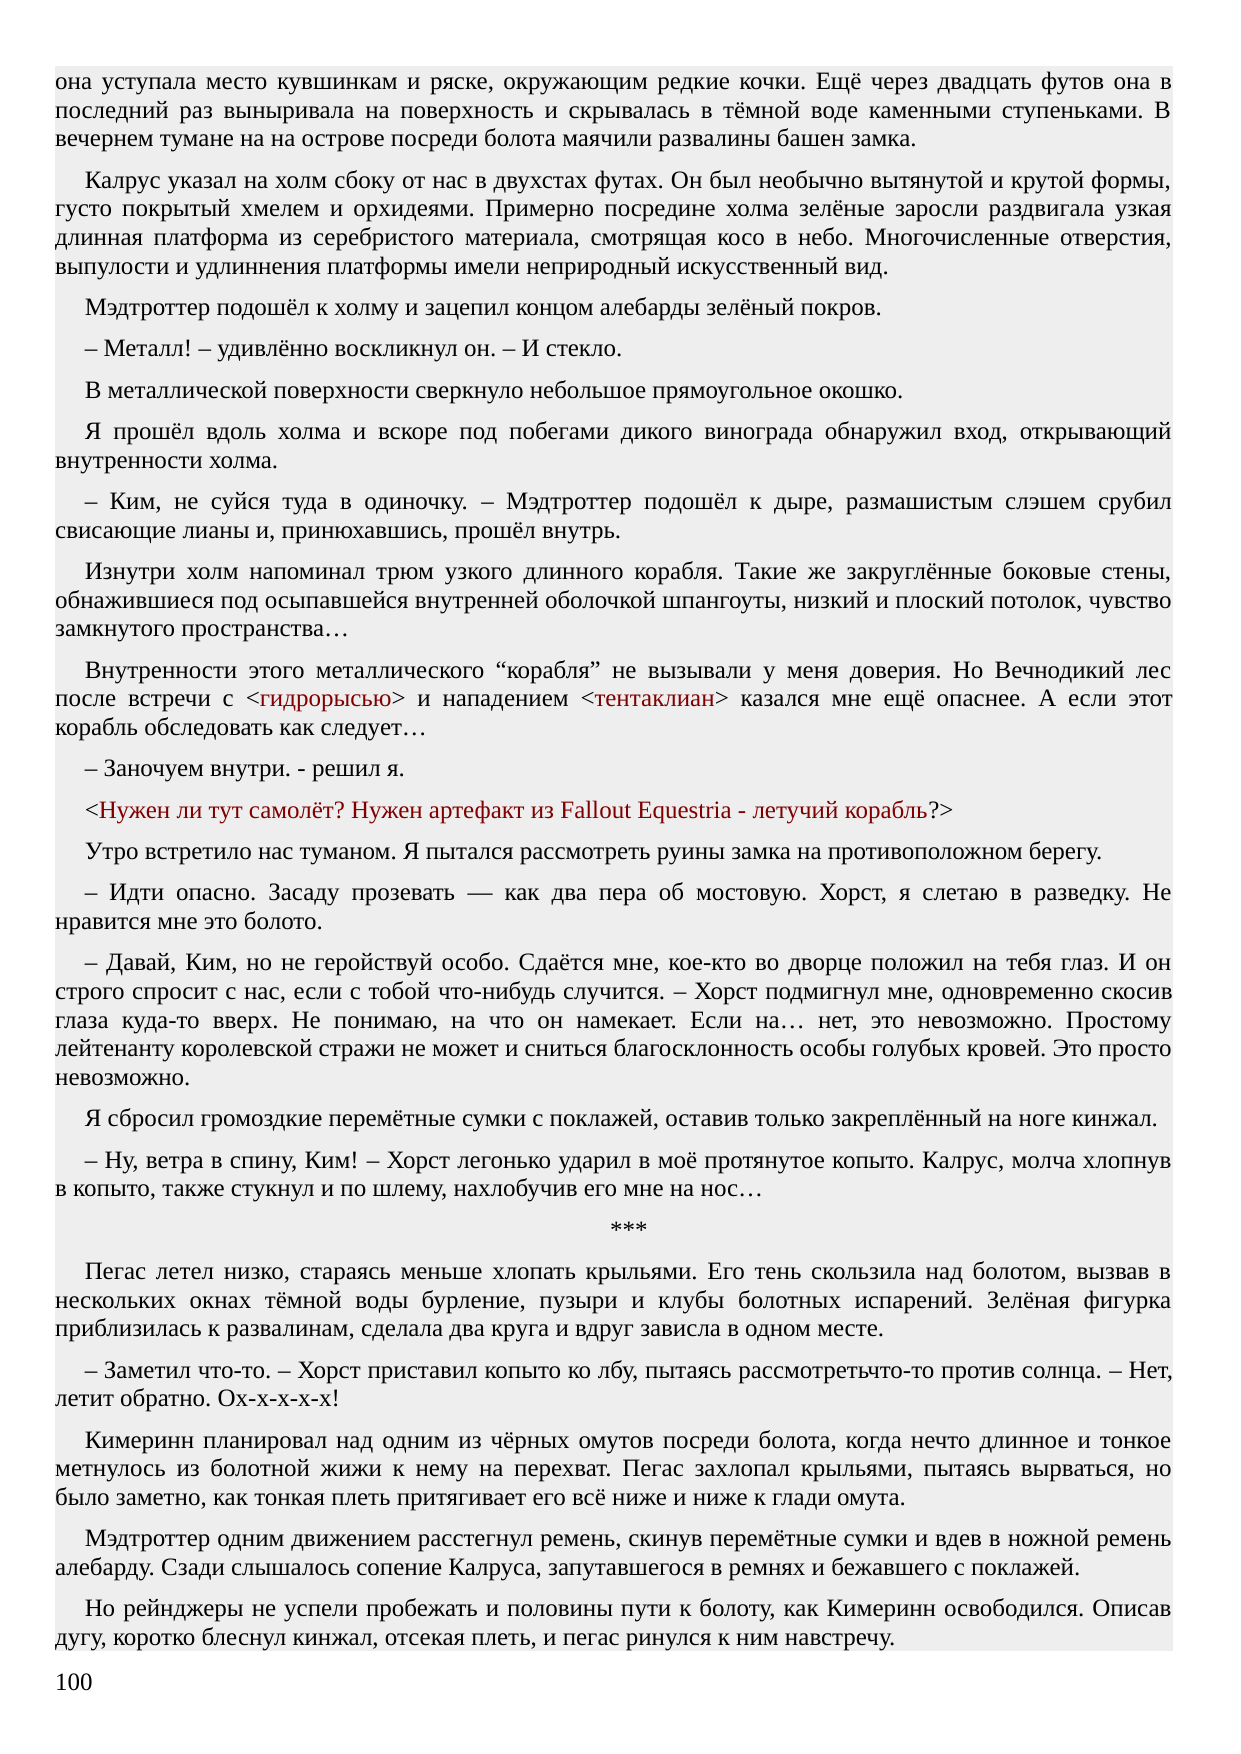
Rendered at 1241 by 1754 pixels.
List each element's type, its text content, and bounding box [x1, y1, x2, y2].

text Внутренности этого металлического “корабля” не вызывали у меня доверия. Но Вечнодикий лес после встречи с <гидрорысью> и нападением <тентаклиан> казался мне ещё опаснее. А если этот корабль обследовать как следует… [55, 655, 1173, 741]
text Утро встретило нас туманом. Я пытался рассмотреть руины замка на противоположном берегу. [55, 836, 1173, 865]
text Кимеринн планировал над одним из чёрных омутов посреди болота, когда нечто длинное и тонкое метнулось из болотной жижи к нему на перехват. Пегас захлопал крыльями, пытаясь вырваться, но было заметно, как тонкая плеть притягивает его всё ниже и ниже к глади омута. [55, 1425, 1173, 1511]
text – Идти опасно. Засаду прозевать — как два пера об мостовую. Хорст, я слетаю в разведку. Не нравится мне это болото. [55, 877, 1173, 935]
text Изнутри холм напоминал трюм узкого длинного корабля. Такие же закруглённые боковые стены, обнажившиеся под осыпавшейся внутренней оболочкой шпангоуты, низкий и плоский потолок, чувство замкнутого пространства… [55, 556, 1173, 642]
text Мэдтроттер подошёл к холму и зацепил концом алебарды зелёный покров. [55, 292, 1173, 321]
text В металлической поверхности сверкнуло небольшое прямоугольное окошко. [55, 375, 1173, 403]
text – Заночуем внутри. - решил я. [55, 753, 1173, 782]
text *** [55, 1215, 1173, 1243]
text <Нужен ли тут самолёт? Нужен артефакт из Fallout Equestria - летучий корабль?> [55, 795, 1173, 823]
text Калрус указал на холм сбоку от нас в двухстах футах. Он был необычно вытянутой и крутой формы, густо покрытый хмелем и орхидеями. Примерно посредине холма зелёные заросли раздвигала узкая длинная платформа из серебристого материала, смотрящая косо в небо. Многочисленные отверстия, выпулости и удлиннения платформы имели неприродный искусственный вид. [55, 165, 1173, 280]
text Пегас летел низко, стараясь меньше хлопать крыльями. Его тень скользила над болотом, вызвав в нескольких окнах тёмной воды бурление, пузыри и клубы болотных испарений. Зелёная фигурка приблизилась к развалинам, сделала два круга и вдруг зависла в одном месте. [55, 1256, 1173, 1342]
text она уступала место кувшинкам и ряске, окружающим редкие кочки. Ещё через двадцать футов она в последний раз выныривала на поверхность и скрывалась в тёмной воде каменными ступеньками. В вечернем тумане на на острове посреди болота маячили развалины башен замка. [55, 66, 1173, 152]
text – Металл! – удивлённо воскликнул он. – И стекло. [55, 333, 1173, 362]
text – Ким, не суйся туда в одиночку. – Мэдтроттер подошёл к дыре, размашистым слэшем срубил свисающие лианы и, принюхавшись, прошёл внутрь. [55, 486, 1173, 543]
text Я сбросил громоздкие перемётные сумки с поклажей, оставив только закреплённый на ноге кинжал. [55, 1103, 1173, 1132]
text – Ну, ветра в спину, Ким! – Хорст легонько ударил в моё протянутое копыто. Калрус, молча хлопнув в копыто, также стукнул и по шлему, нахлобучив его мне на нос… [55, 1145, 1173, 1202]
text Я прошёл вдоль холма и вскоре под побегами дикого винограда обнаружил вход, открывающий внутренности холма. [55, 416, 1173, 473]
text Но рейнджеры не успели пробежать и половины пути к болоту, как Кимеринн освободился. Описав дугу, коротко блеснул кинжал, отсекая плеть, и пегас ринулся к ним навстречу. [55, 1593, 1173, 1651]
text – Давай, Ким, но не геройствуй особо. Сдаётся мне, кое-кто во дворце положил на тебя глаз. И он строго спросит с нас, если с тобой что-нибудь случится. – Хорст подмигнул мне, одновременно скосив глаза куда-то вверх. Не понимаю, на что он намекает. Если на… нет, это невозможно. Простому лейтенанту королевской стражи не может и сниться благосклонность особы голубых кровей. Это просто невозможно. [55, 947, 1173, 1091]
text Мэдтроттер одним движением расстегнул ремень, скинув перемётные сумки и вдев в ножной ремень алебарду. Сзади слышалось сопение Калруса, запутавшегося в ремнях и бежавшего с поклажей. [55, 1523, 1173, 1581]
text – Заметил что-то. – Хорст приставил копыто ко лбу, пытаясь рассмотретьчто-то против солнца. – Нет, летит обратно. Ох-х-х-х-х! [55, 1355, 1173, 1412]
